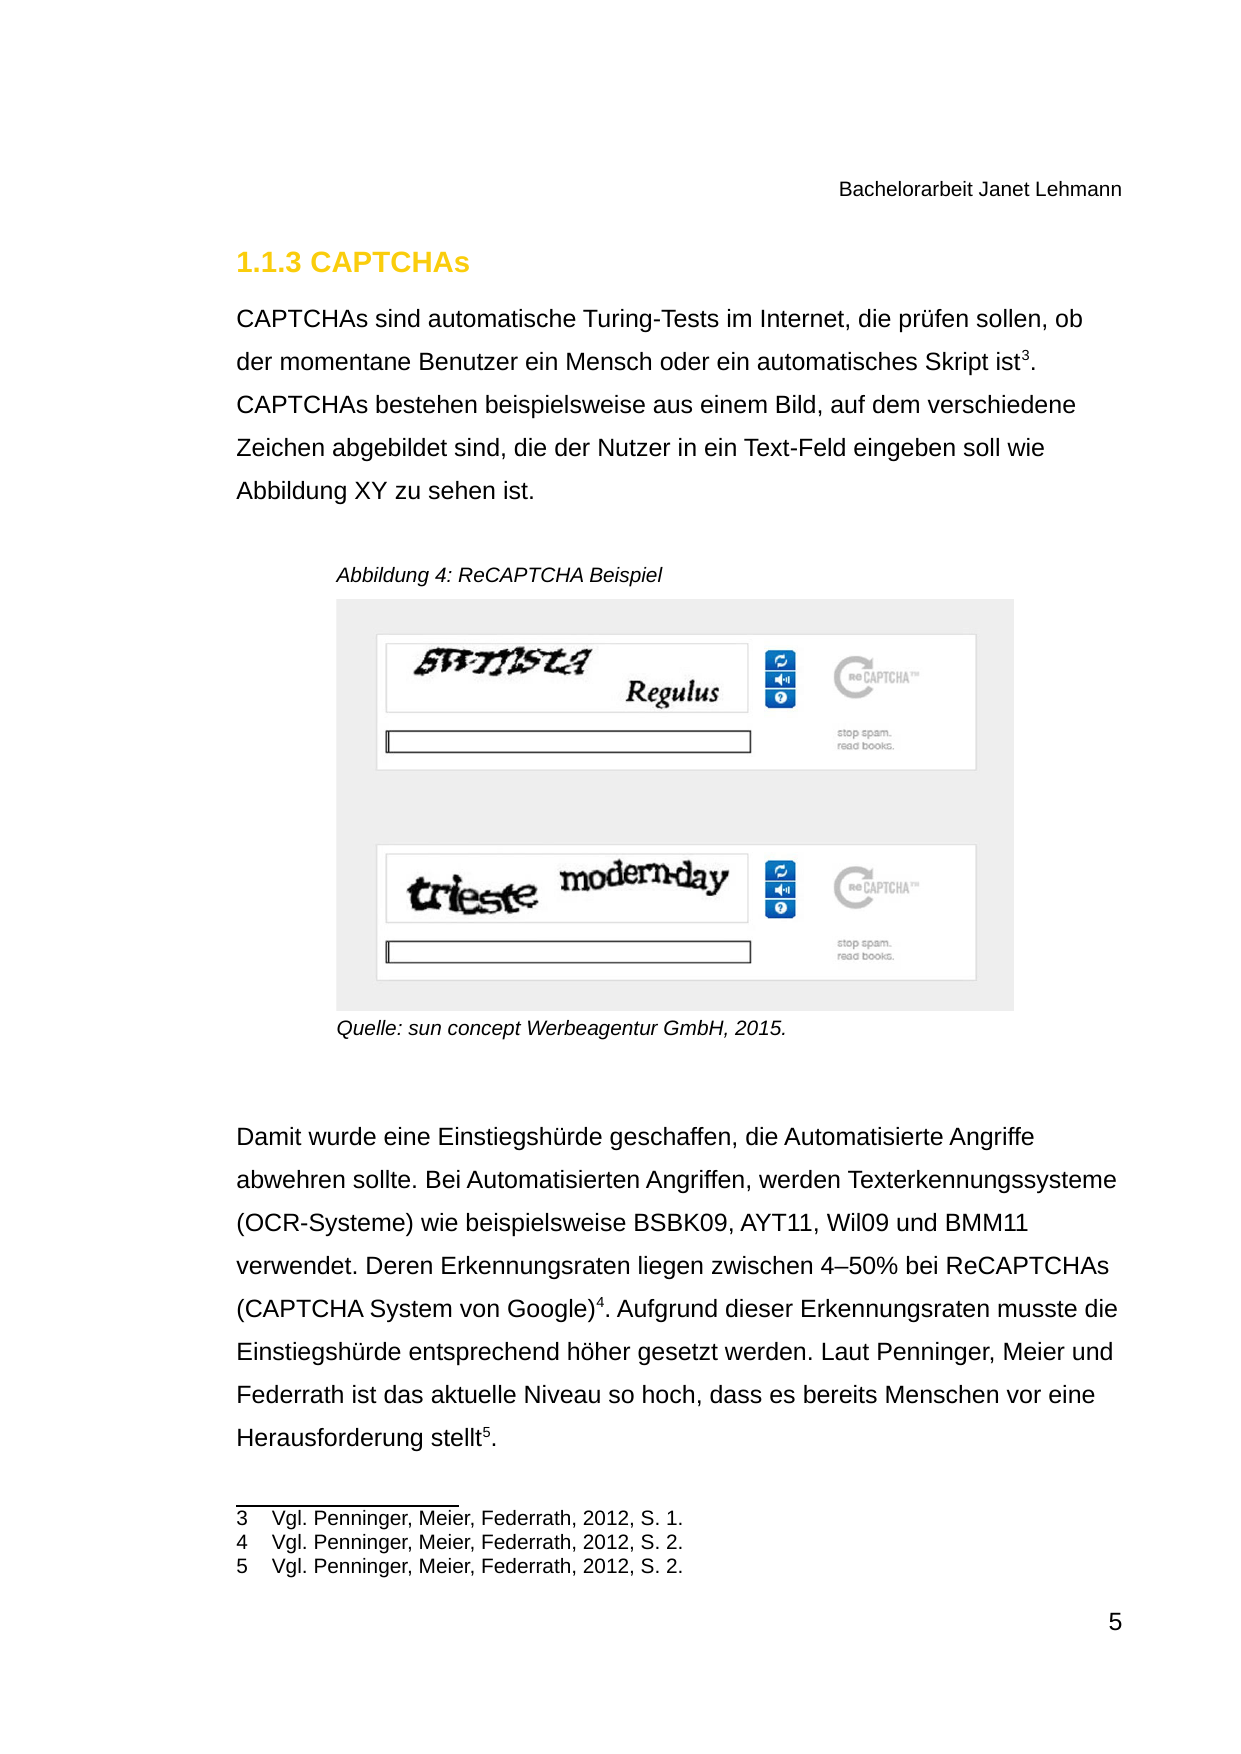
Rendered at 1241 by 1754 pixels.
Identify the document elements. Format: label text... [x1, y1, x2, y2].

text Vgl. Penninger, Meier, Federrath, 2012, S. 1. [236, 1506, 1122, 1530]
text CAPTCHAs sind automatische Turing-Tests im Internet, die prüfen sollen, ob der momentane Benutzer ein Mensch oder ein automatisches Skript ist. CAPTCHAs bestehen beispielsweise aus einem Bild, auf dem verschiedene Zeichen abgebildet sind, die der Nutzer in ein Text-Feld eingeben soll wie Abbildung XY zu sehen ist. [236, 304, 1122, 505]
text Abbildung 4: ReCAPTCHA Beispiel [336, 563, 1014, 599]
text Damit wurde eine Einstiegshürde geschaffen, die Automatisierte Angriffe abwehren sollte. Bei Automatisierten Angriffen, werden Texterkennungssysteme (OCR-Systeme) wie beispielsweise BSBK09, AYT11, Wil09 und BMM11 verwendet. Deren Erkennungsraten liegen zwischen 4–50% bei ReCAPTCHAs (CAPTCHA System von Google). Aufgrund dieser Erkennungsraten musste die Einstiegshürde entsprechend höher gesetzt werden. Laut Penninger, Meier und Federrath ist das aktuelle Niveau so hoch, dass es bereits Menschen vor eine Herausforderung stellt. [236, 1122, 1122, 1452]
text Vgl. Penninger, Meier, Federrath, 2012, S. 2. [236, 1530, 1122, 1554]
text Vgl. Penninger, Meier, Federrath, 2012, S. 2. [236, 1554, 1122, 1578]
subtitle CAPTCHAs [236, 245, 1122, 279]
picture [336, 599, 1014, 1011]
text Quelle: sun concept Werbeagentur GmbH, 2015. [336, 1011, 1014, 1039]
